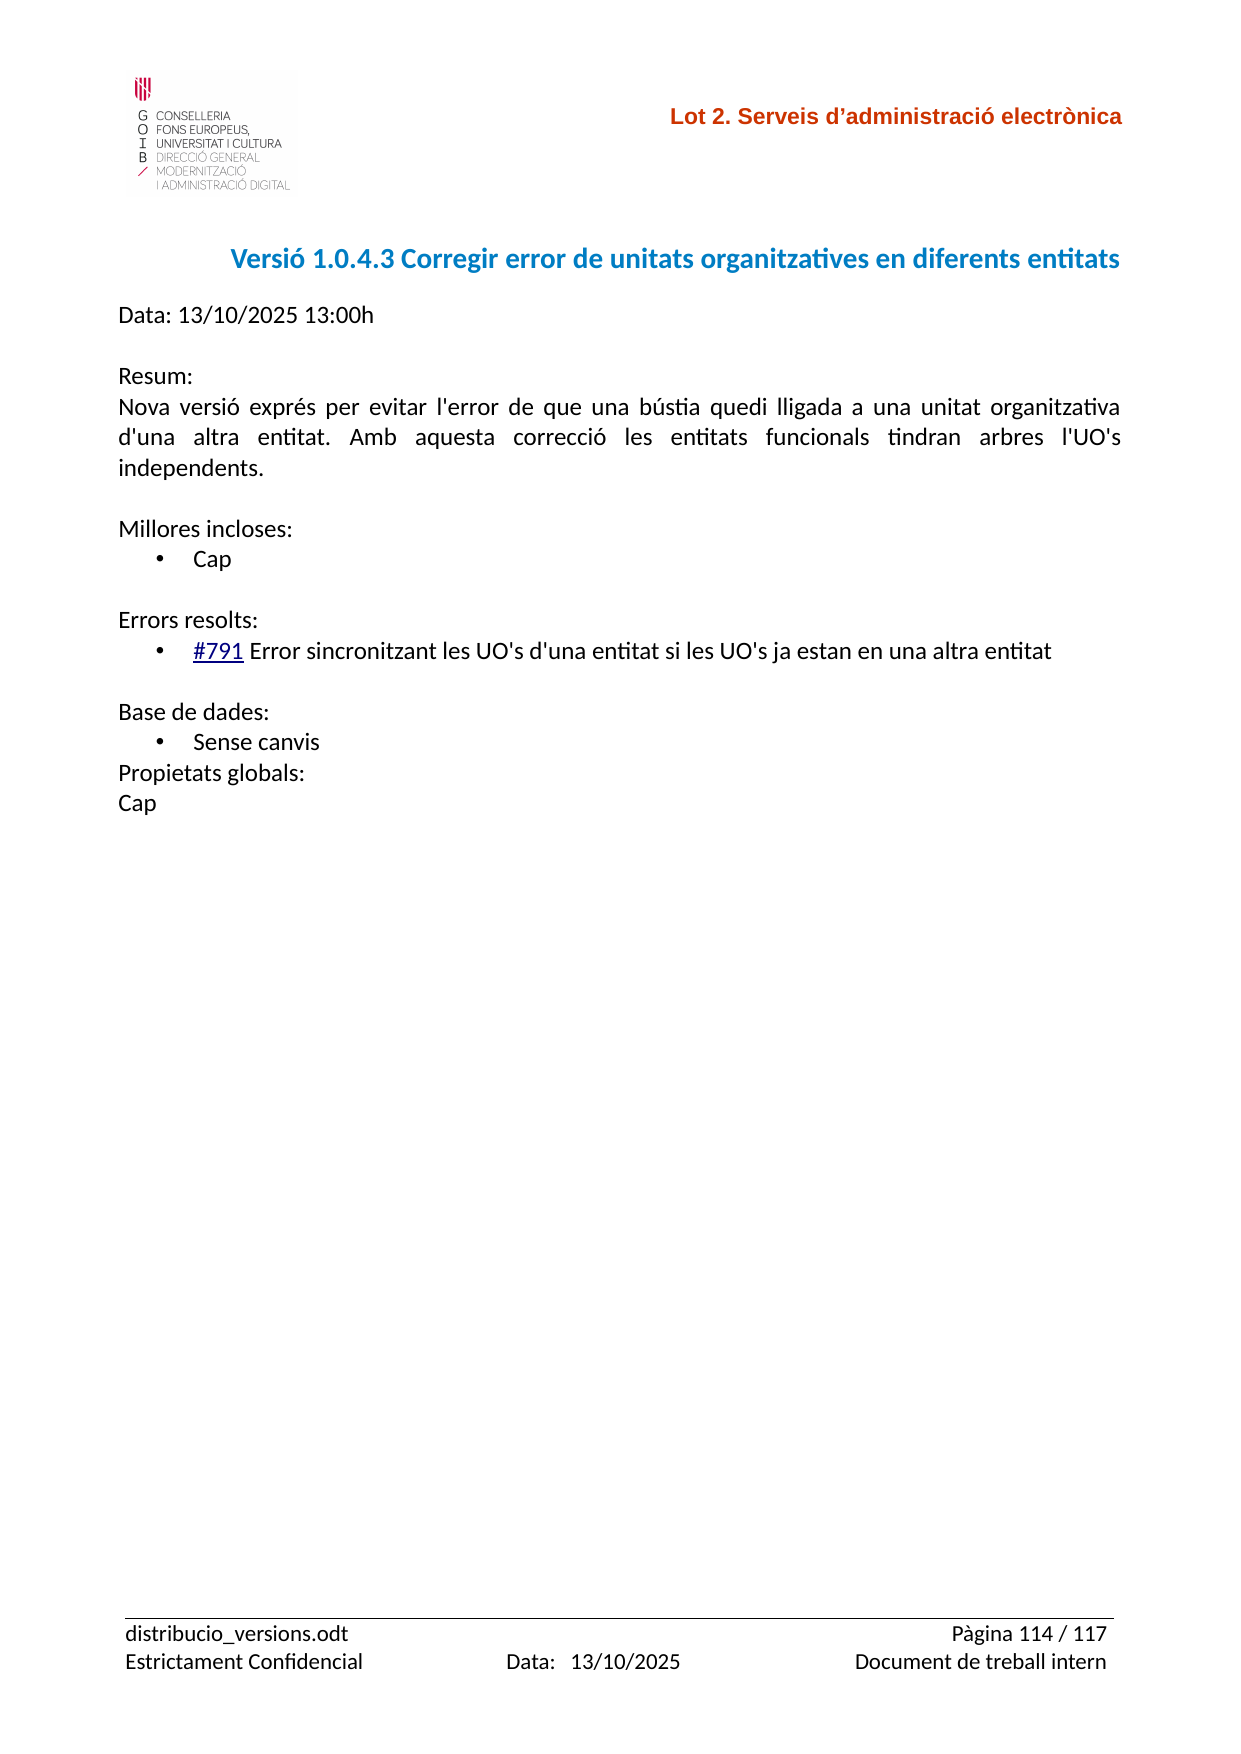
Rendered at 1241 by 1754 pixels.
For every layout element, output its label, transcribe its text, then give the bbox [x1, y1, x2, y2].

text Cap [118, 787, 1122, 818]
text Base de dades: [118, 696, 1122, 726]
list #791 Error sincronitzant les UO's d'una entitat si les UO's ja estan en una altra entitat [156, 635, 1122, 665]
subtitle Versió 1.0.4.3 Corregir error de unitats organitzatives en diferents entitats [153, 240, 1122, 275]
list Cap [156, 543, 1122, 574]
text Propietats globals: [118, 757, 1122, 787]
text Errors resolts: [118, 604, 1122, 635]
text Millores incloses: [118, 513, 1122, 543]
picture [126, 70, 299, 197]
list Sense canvis [156, 726, 1122, 757]
text Nova versió exprés per evitar l'error de que una bústia quedi lligada a una unitat organitzativa d'una altra entitat. Amb aquesta correcció les entitats funcionals tindran arbres l'UO's independents. [118, 391, 1122, 482]
text Resum: [118, 360, 1122, 391]
text Data: 13/10/2025 13:00h [118, 299, 1122, 329]
